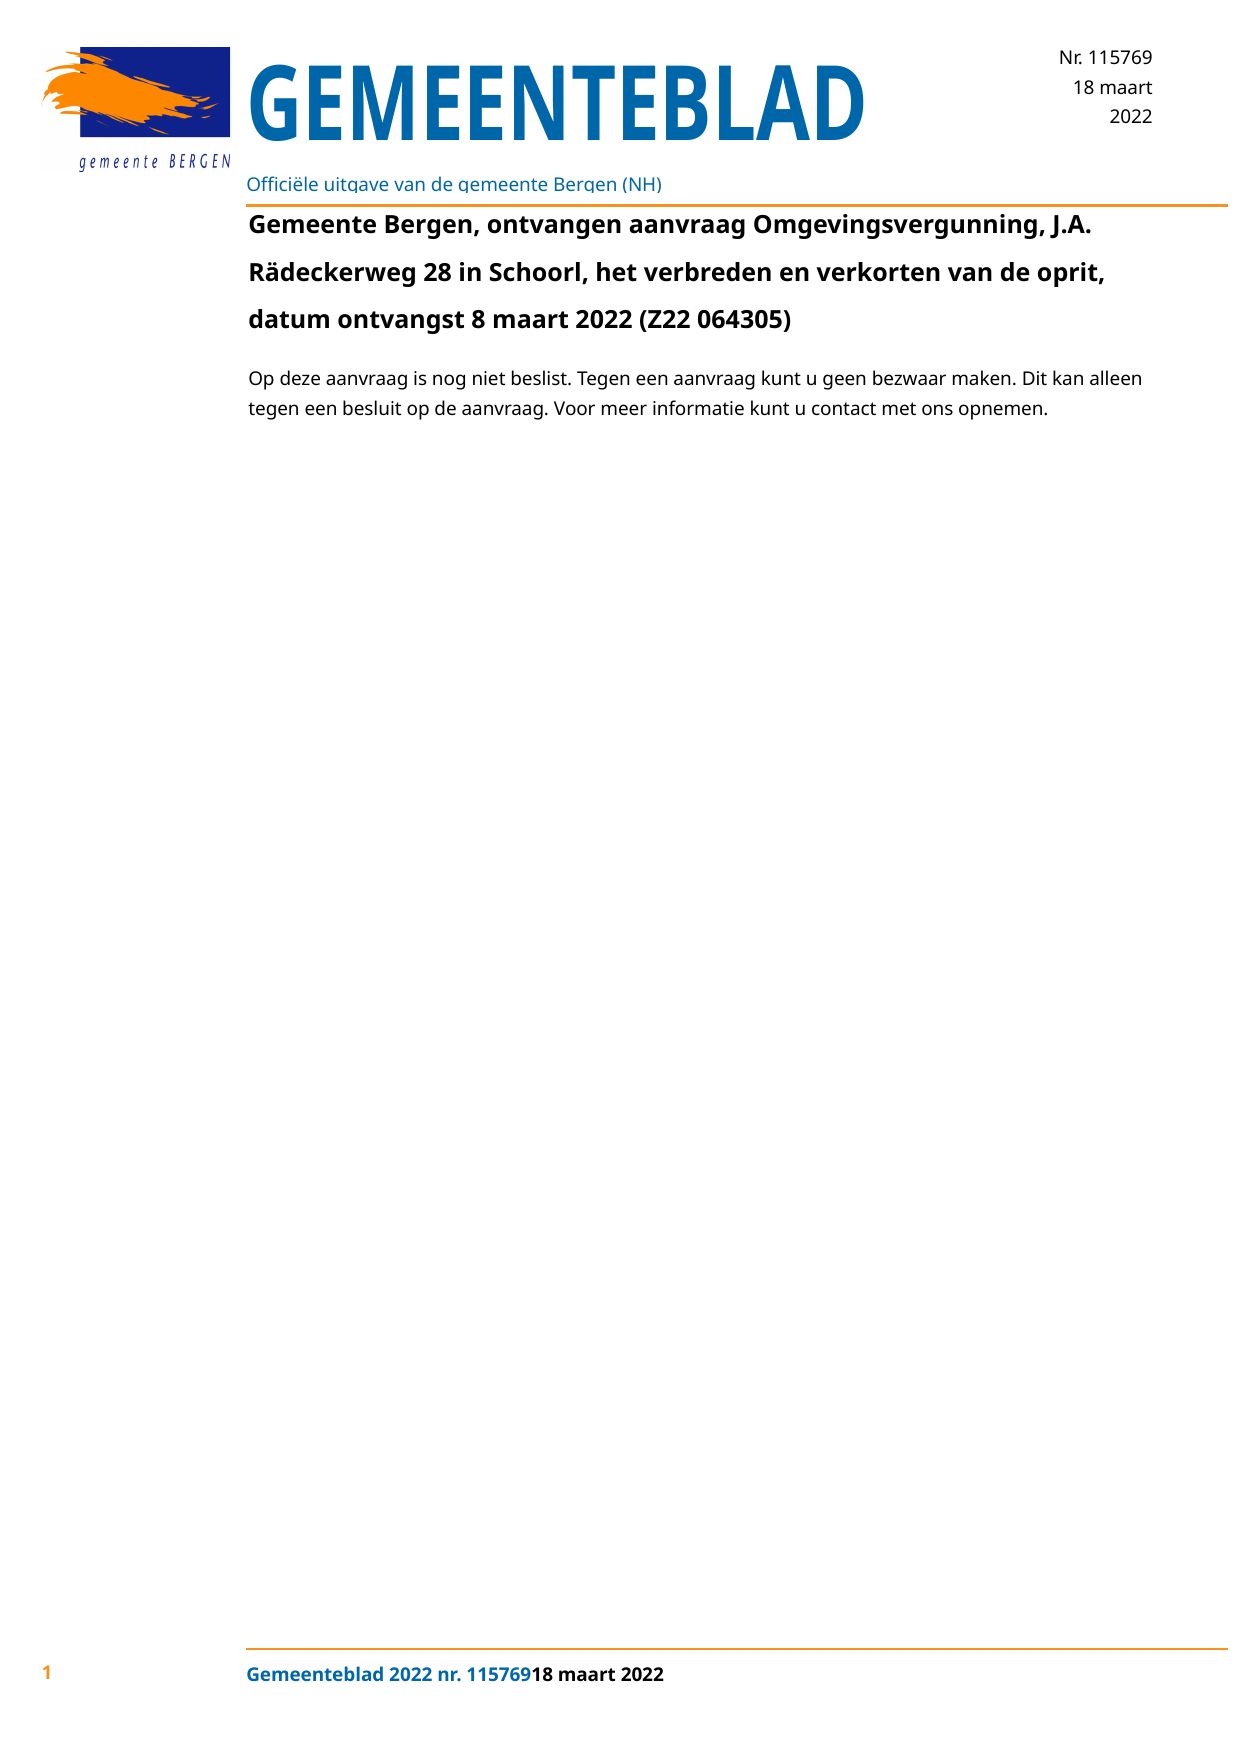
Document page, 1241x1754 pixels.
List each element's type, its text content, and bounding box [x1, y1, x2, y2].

text Op deze aanvraag is nog niet beslist. Tegen een aanvraag kunt u geen bezwaar maken. Dit kan alleen tegen een besluit op de aanvraag. Voor meer informatie kunt u contact met ons opnemen. [248, 366, 1152, 421]
text Gemeente Bergen, ontvangen aanvraag Omgevingsvergunning, J.A. Rädeckerweg 28 in Schoorl, het verbreden en verkorten van de oprit, datum ontvangst 8 maart 2022 (Z22 064305) [248, 207, 1152, 336]
picture [41, 47, 231, 172]
